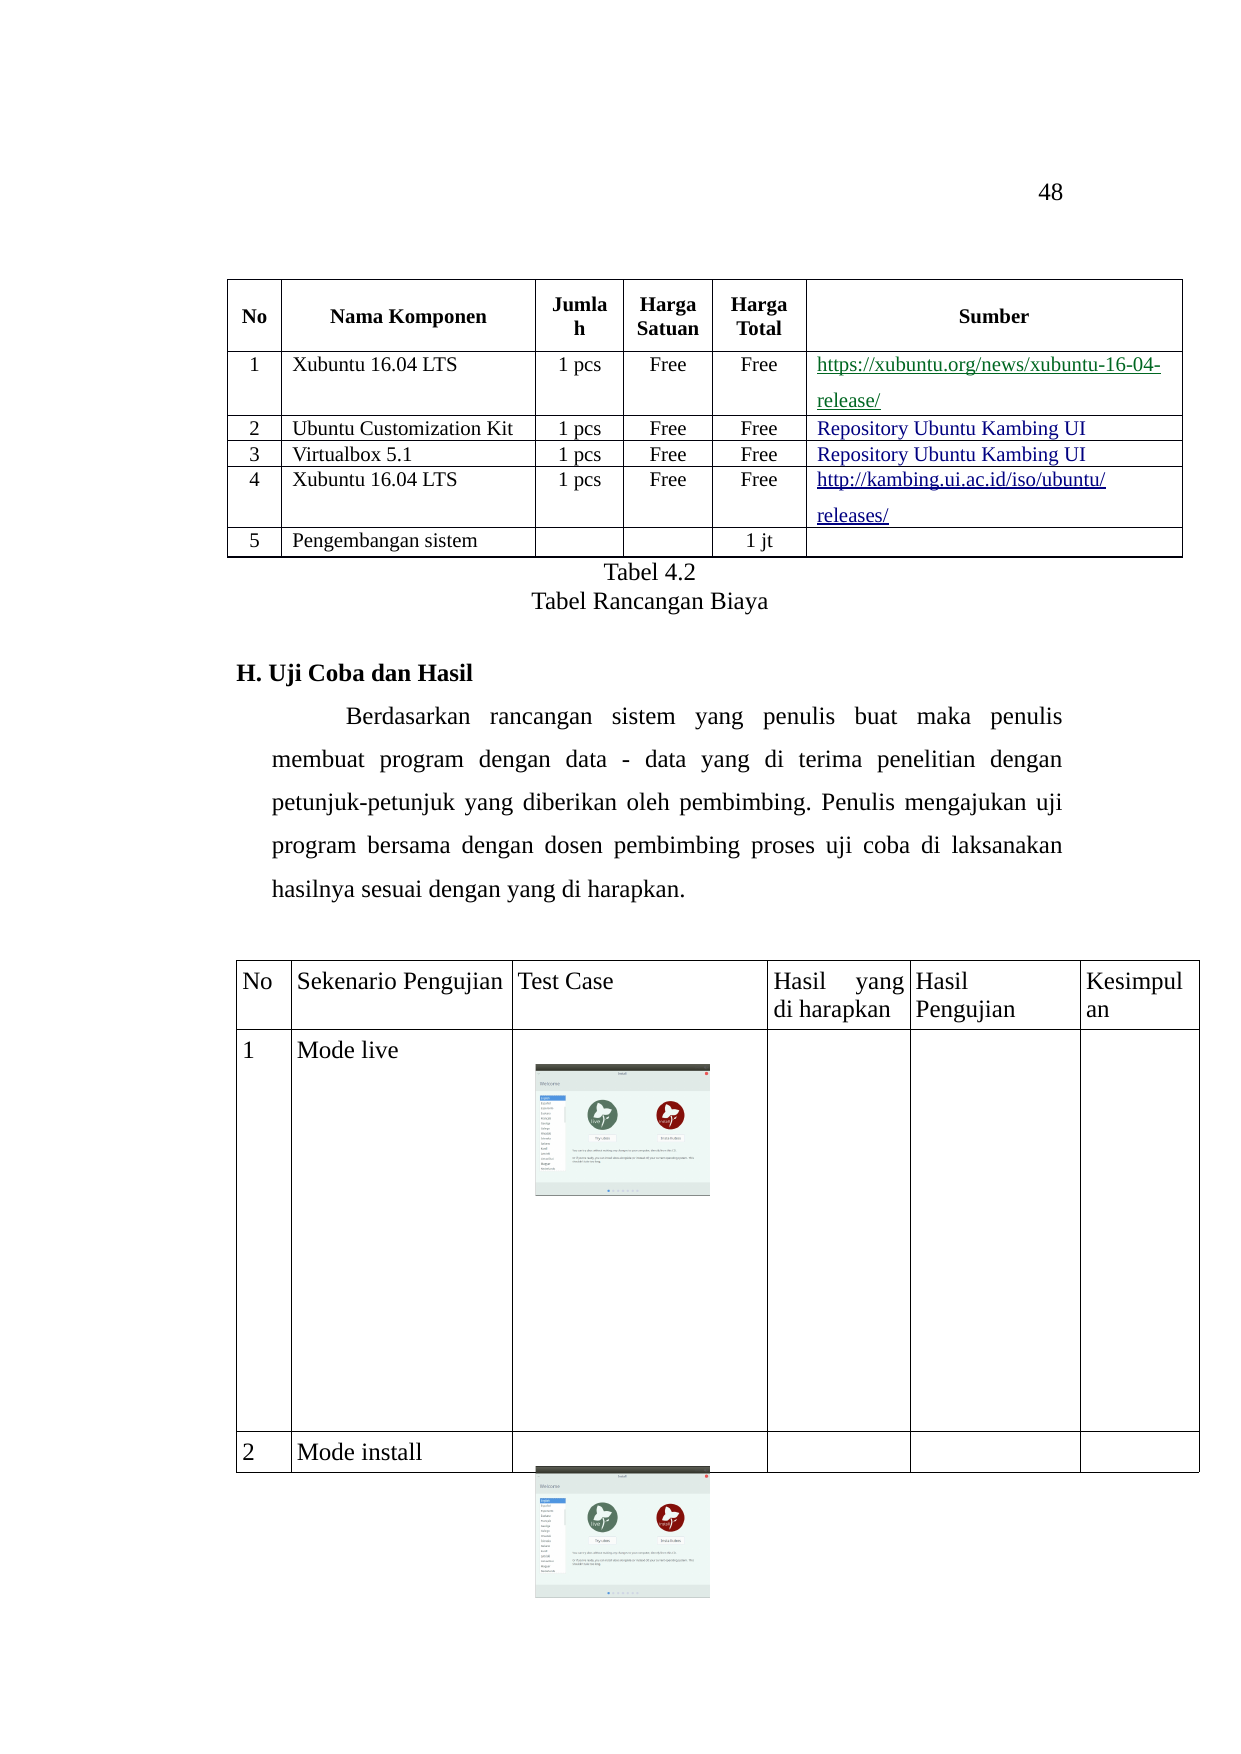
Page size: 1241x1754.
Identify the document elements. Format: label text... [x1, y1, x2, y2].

table_cell [513, 1432, 767, 1472]
text Tabel Rancangan Biaya [236, 586, 1063, 615]
table_cell Mode live [292, 1030, 512, 1431]
table_cell 3 [228, 441, 281, 466]
table_cell [911, 1030, 1080, 1431]
table_header Jumlah [536, 280, 623, 351]
table_cell 1 [237, 1030, 291, 1431]
table_header Kesimpulan [1081, 961, 1199, 1029]
table_cell Ubuntu Customization Kit [282, 416, 535, 440]
table_cell Repository Ubuntu Kambing UI [807, 441, 1182, 466]
table_cell [513, 1030, 767, 1431]
table_header Harga Total [713, 280, 806, 351]
table_cell 4 [228, 467, 281, 527]
table_cell 1 pcs [536, 416, 623, 440]
table_header No [237, 961, 291, 1029]
table_cell [1081, 1030, 1199, 1431]
table_cell 1 [228, 352, 281, 415]
table_cell 1 pcs [536, 467, 623, 527]
table_cell 1 pcs [536, 352, 623, 415]
text H. Uji Coba dan Hasil [236, 658, 1063, 687]
table_cell 2 [228, 416, 281, 440]
table_cell [768, 1432, 910, 1472]
table_cell Free [624, 467, 712, 527]
table_cell http://kambing.ui.ac.id/iso/ubuntu/releases/ [807, 467, 1182, 527]
table_cell Free [624, 416, 712, 440]
table_cell 1 pcs [536, 441, 623, 466]
table_cell Xubuntu 16.04 LTS [282, 467, 535, 527]
table_cell Free [713, 416, 806, 440]
table_cell Free [713, 441, 806, 466]
table_cell Pengembangan sistem [282, 528, 535, 556]
table_cell Mode install [292, 1432, 512, 1472]
table_header Harga Satuan [624, 280, 712, 351]
table_cell [768, 1030, 910, 1431]
table_cell [1081, 1432, 1199, 1472]
table_cell [807, 528, 1182, 556]
table_cell Virtualbox 5.1 [282, 441, 535, 466]
table_header No [228, 280, 281, 351]
table_header Sumber [807, 280, 1182, 351]
table_cell https://xubuntu.org/news/xubuntu-16-04-release/ [807, 352, 1182, 415]
table_cell Free [624, 441, 712, 466]
text Berdasarkan rancangan sistem yang penulis buat maka penulis membuat program dengan data - data yang di terima penelitian dengan petunjuk-petunjuk yang diberikan oleh pembimbing. Penulis mengajukan uji program bersama dengan dosen pembimbing proses uji coba di laksanakan hasilnya sesuai dengan yang di harapkan. [272, 701, 1063, 902]
table_cell Free [713, 467, 806, 527]
table_cell 5 [228, 528, 281, 556]
table_header Sekenario Pengujian [292, 961, 512, 1029]
table_cell [911, 1432, 1080, 1472]
table_cell [624, 528, 712, 556]
table_cell [536, 528, 623, 556]
picture [535, 1064, 710, 1196]
table_cell Free [624, 352, 712, 415]
table_cell 1 jt [713, 528, 806, 556]
table_header Nama Komponen [282, 280, 535, 351]
table_cell Repository Ubuntu Kambing UI [807, 416, 1182, 440]
table_cell Xubuntu 16.04 LTS [282, 352, 535, 415]
picture [535, 1466, 710, 1598]
table_cell 2 [237, 1432, 291, 1472]
table_cell Free [713, 352, 806, 415]
text Tabel 4.2 [236, 558, 1063, 586]
table_header Test Case [513, 961, 767, 1029]
table_header Hasil Pengujian [911, 961, 1080, 1029]
table_header Hasil yang di harapkan [768, 961, 910, 1029]
